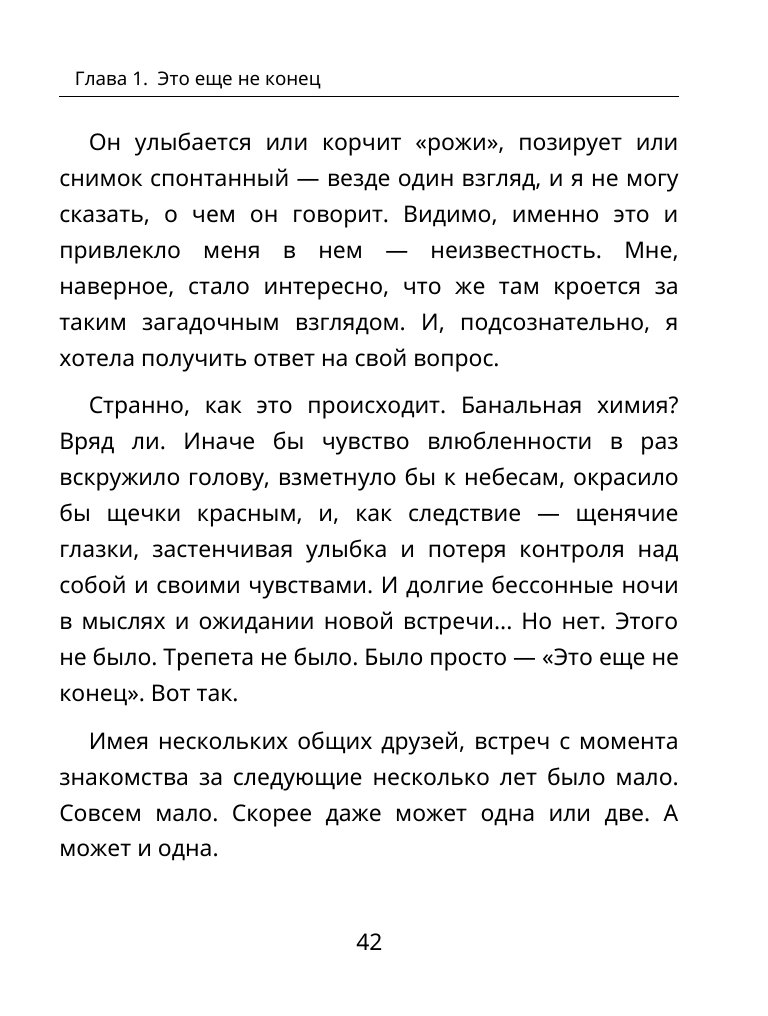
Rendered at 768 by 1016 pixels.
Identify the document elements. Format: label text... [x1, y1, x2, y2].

text Имея нескольких общих друзей, встреч с момента знакомства за следующие несколько лет было мало. Совсем мало. Скорее даже может одна или две. А может и одна. [59, 724, 679, 864]
text Странно, как это происходит. Банальная химия? Вряд ли. Иначе бы чувство влюбленности в раз вскружило голову, взметнуло бы к небесам, окрасило бы щечки красным, и, как следствие — щенячие глазки, застенчивая улыбка и потеря контроля над собой и своими чувствами. И долгие бессонные ночи в мыслях и ожидании новой встречи... Но нет. Этого не было. Трепета не было. Было просто — «Это еще не конец». Вот так. [59, 389, 679, 708]
text Он улыбается или корчит «рожи», позирует или снимок спонтанный — везде один взгляд, и я не могу сказать, о чем он говорит. Видимо, именно это и привлекло меня в нем — неизвестность. Мне, наверное, стало интересно, что же там кроется за таким загадочным взглядом. И, подсознательно, я хотела получить ответ на свой вопрос. [59, 126, 679, 373]
